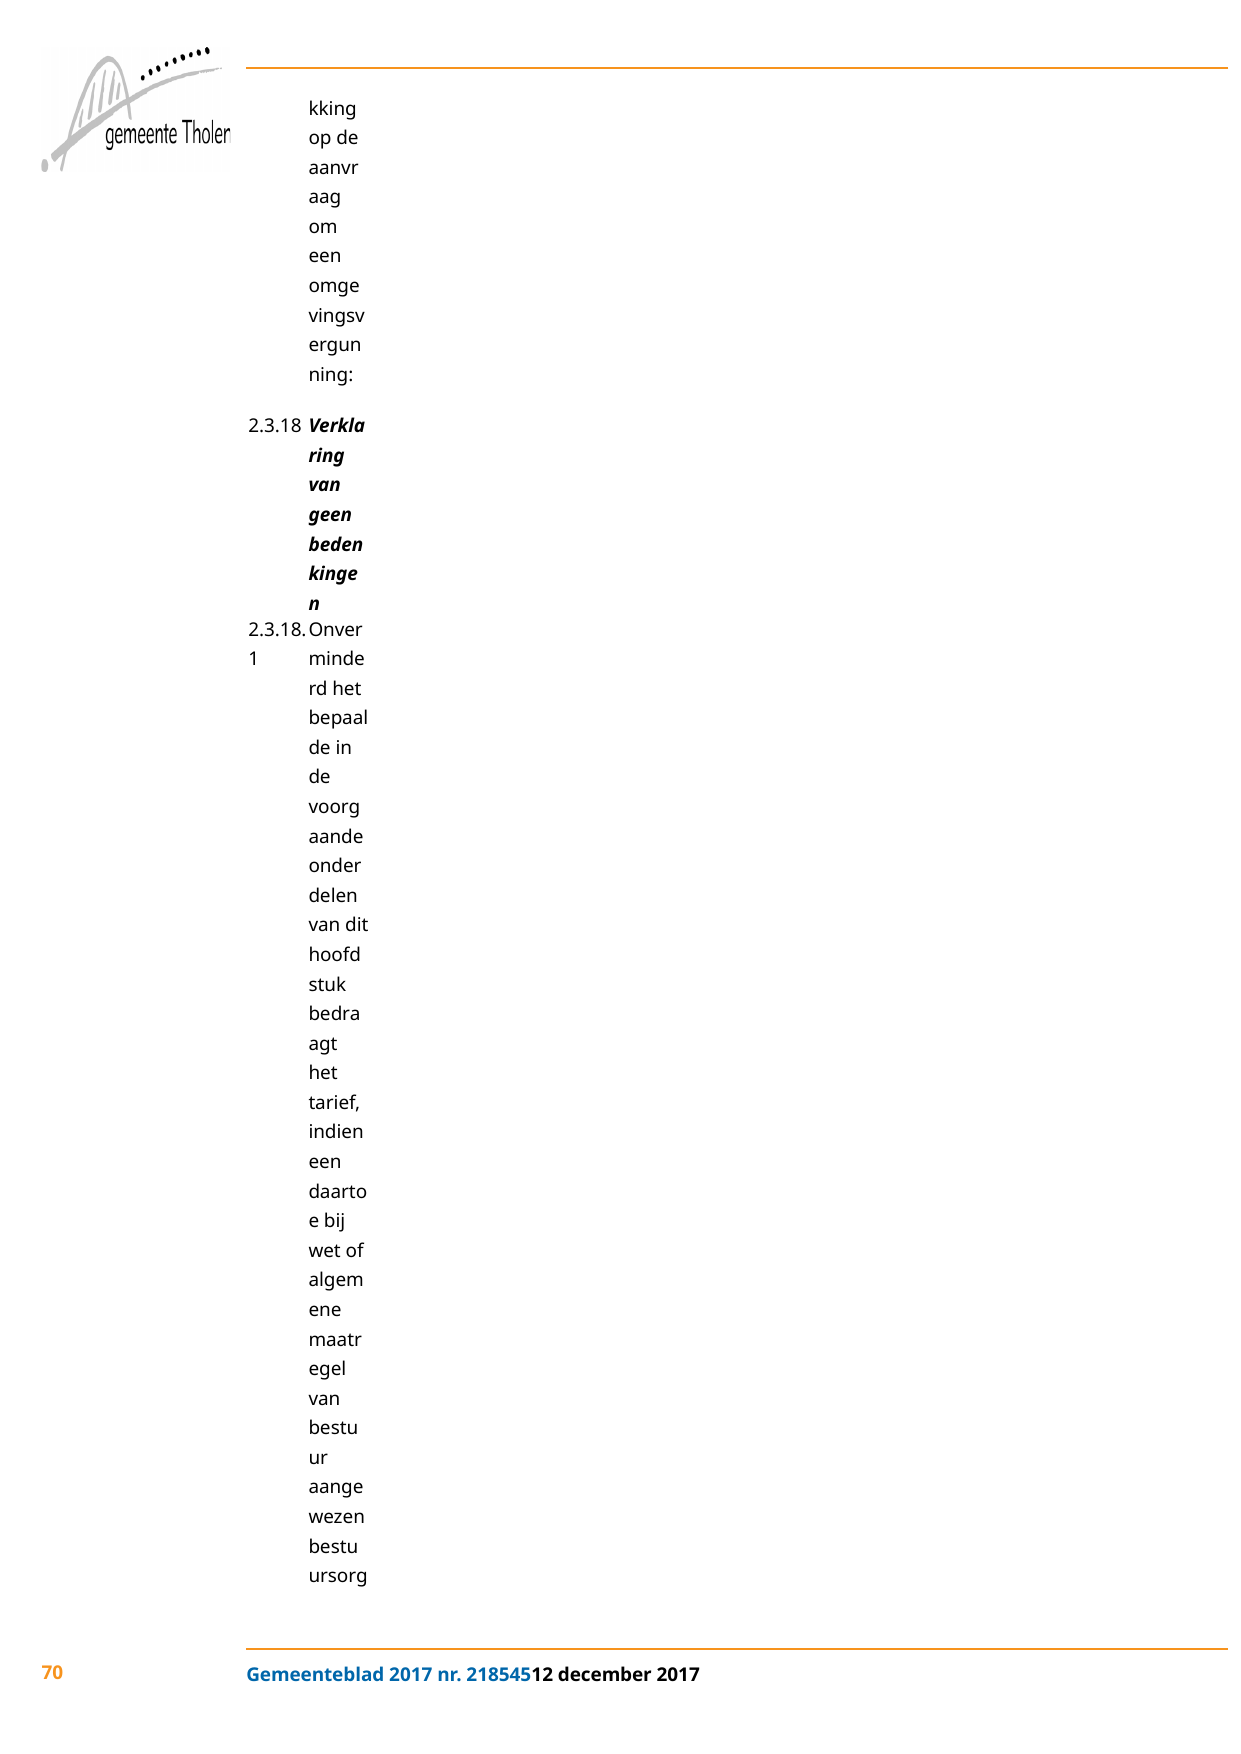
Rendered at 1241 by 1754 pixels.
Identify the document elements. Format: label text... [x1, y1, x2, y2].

table_cell [429, 616, 489, 1588]
table_cell [308, 387, 368, 412]
table_cell [369, 387, 429, 412]
table_cell [248, 95, 308, 387]
table_cell [429, 413, 489, 616]
table_cell [369, 616, 429, 1588]
table_cell [369, 413, 429, 616]
table_cell [429, 95, 489, 387]
table_cell Verklaring van geen bedenkingen [308, 413, 368, 616]
table_cell [369, 95, 429, 387]
table_cell kking op de aanvraag om een omgevingsvergunning: [308, 95, 368, 387]
table_cell [429, 387, 489, 412]
picture [41, 47, 231, 172]
table_cell Onverminderd het bepaalde in de voorgaande onderdelen van dit hoofdstuk bedraagt het tarief, indien een daartoe bij wet of algemene maatregel van bestuur aangewezen bestuursorg [308, 616, 368, 1588]
table_cell 2.3.18.1 [248, 616, 308, 1588]
table_cell 2.3.18 [248, 413, 308, 616]
table_cell [248, 387, 308, 412]
